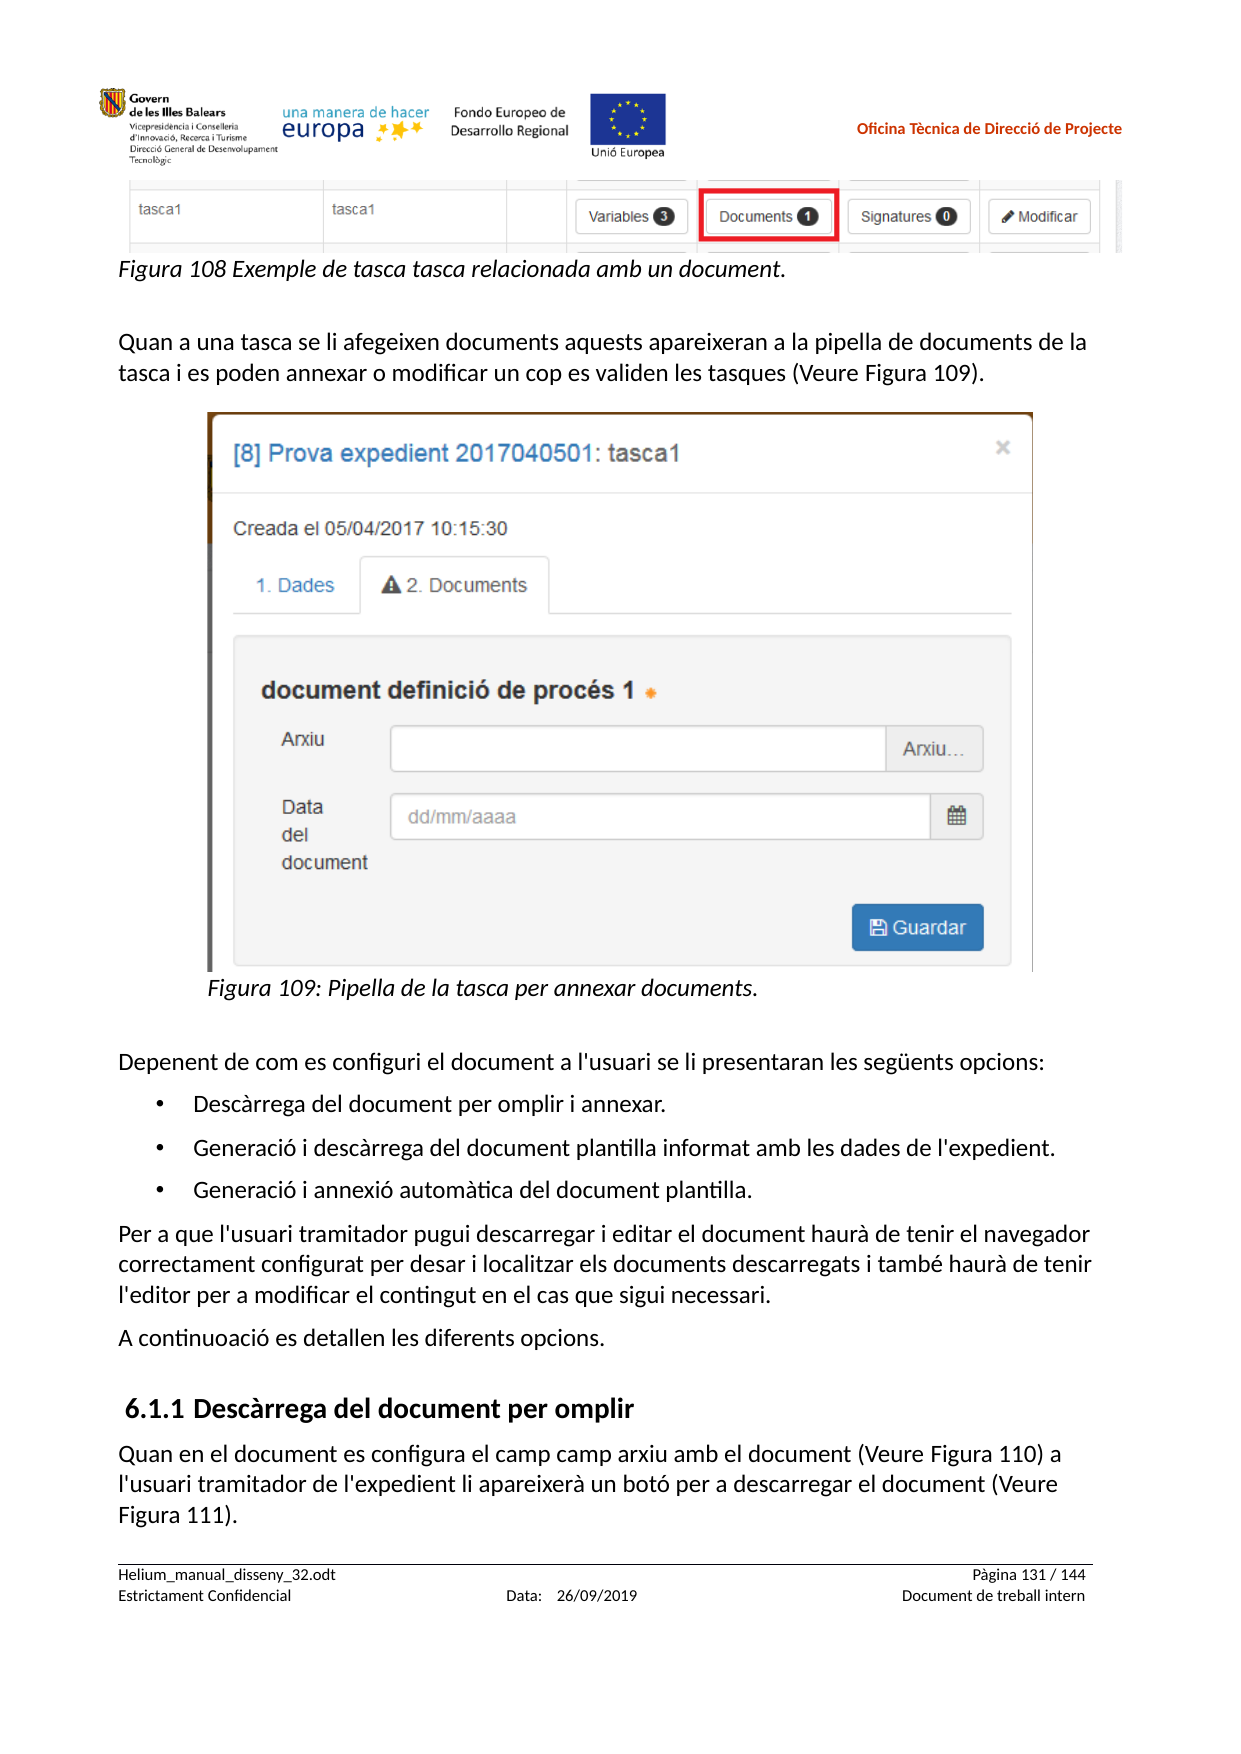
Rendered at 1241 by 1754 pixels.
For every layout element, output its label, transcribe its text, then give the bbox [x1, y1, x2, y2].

list Generació i annexió automàtica del document plantilla. [156, 1175, 1122, 1205]
list Generació i descàrrega del document plantilla informat amb les dades de l'expedient. [156, 1132, 1122, 1162]
subtitle Descàrrega del document per omplir [118, 1390, 1122, 1425]
list Descàrrega del document per omplir i annexar. [156, 1089, 1122, 1119]
text Quan a una tasca se li afegeixen documents aquests apareixeran a la pipella de documents de la tasca i es poden annexar o modificar un cop es validen les tasques (Veure Figura 109). [118, 326, 1122, 387]
text A continuoació es detallen les diferents opcions. [118, 1322, 1122, 1352]
text Per a que l'usuari tramitador pugui descarregar i editar el document haurà de tenir el navegador correctament configurat per desar i localitzar els documents descarregats i també haurà de tenir l'editor per a modificar el contingut en el cas que sigui necessari. [118, 1218, 1122, 1309]
picture [99, 87, 668, 166]
text Depenent de com es configuri el document a l'usuari se li presentaran les següents opcions: [118, 1046, 1122, 1076]
text Quan en el document es configura el camp camp arxiu amb el document (Veure Figura 110) a l'usuari tramitador de l'expedient li apareixerà un botó per a descarregar el document (Veure Figura 111). [118, 1438, 1122, 1529]
picture [207, 412, 1033, 972]
text Figura 109: Pipella de la tasca per annexar documents. [207, 972, 1033, 1003]
text Figura 108 Exemple de tasca tasca relacionada amb un document. [118, 253, 1122, 283]
picture [118, 180, 1123, 253]
